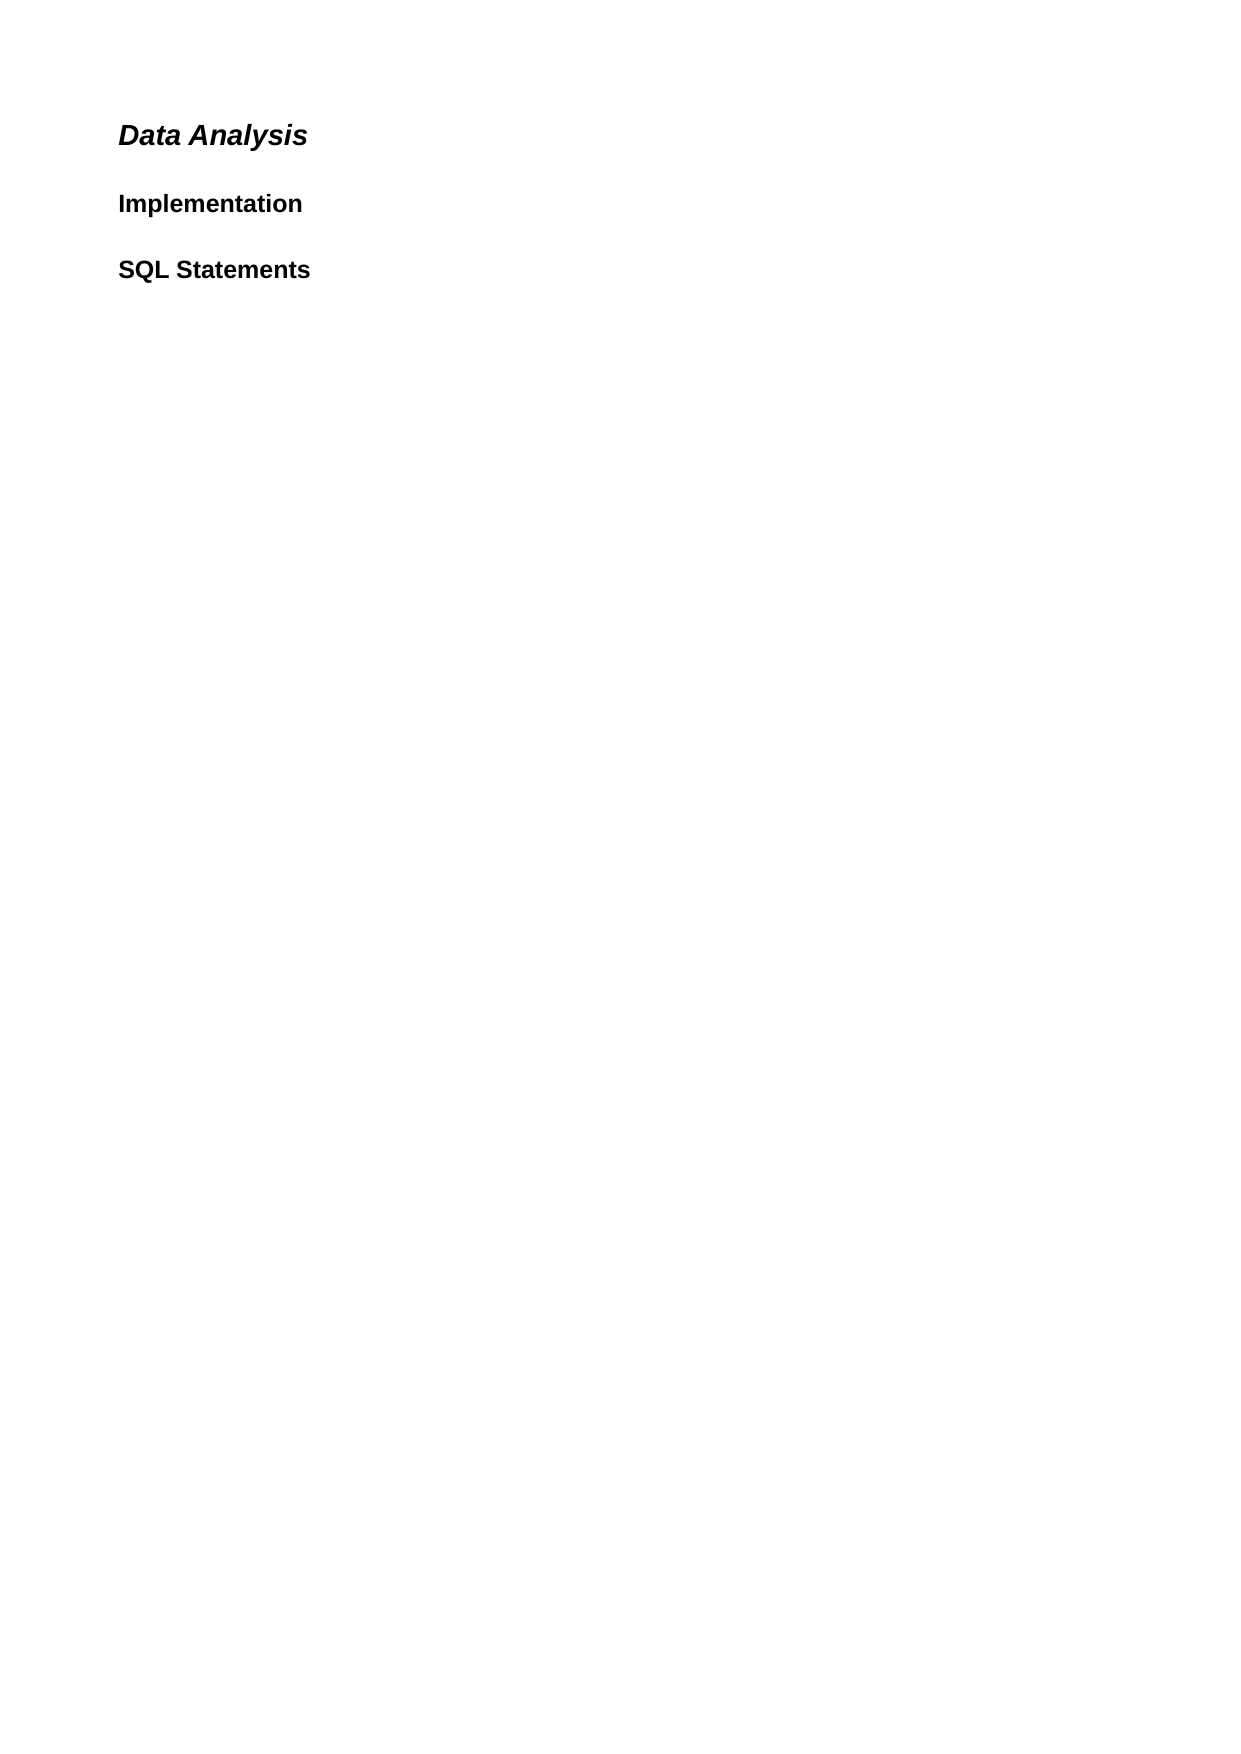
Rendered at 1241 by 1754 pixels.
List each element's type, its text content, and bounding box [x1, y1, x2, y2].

subtitle Data Analysis [118, 118, 1122, 152]
subtitle SQL Statements [118, 255, 1122, 284]
subtitle Implementation [118, 189, 1122, 218]
